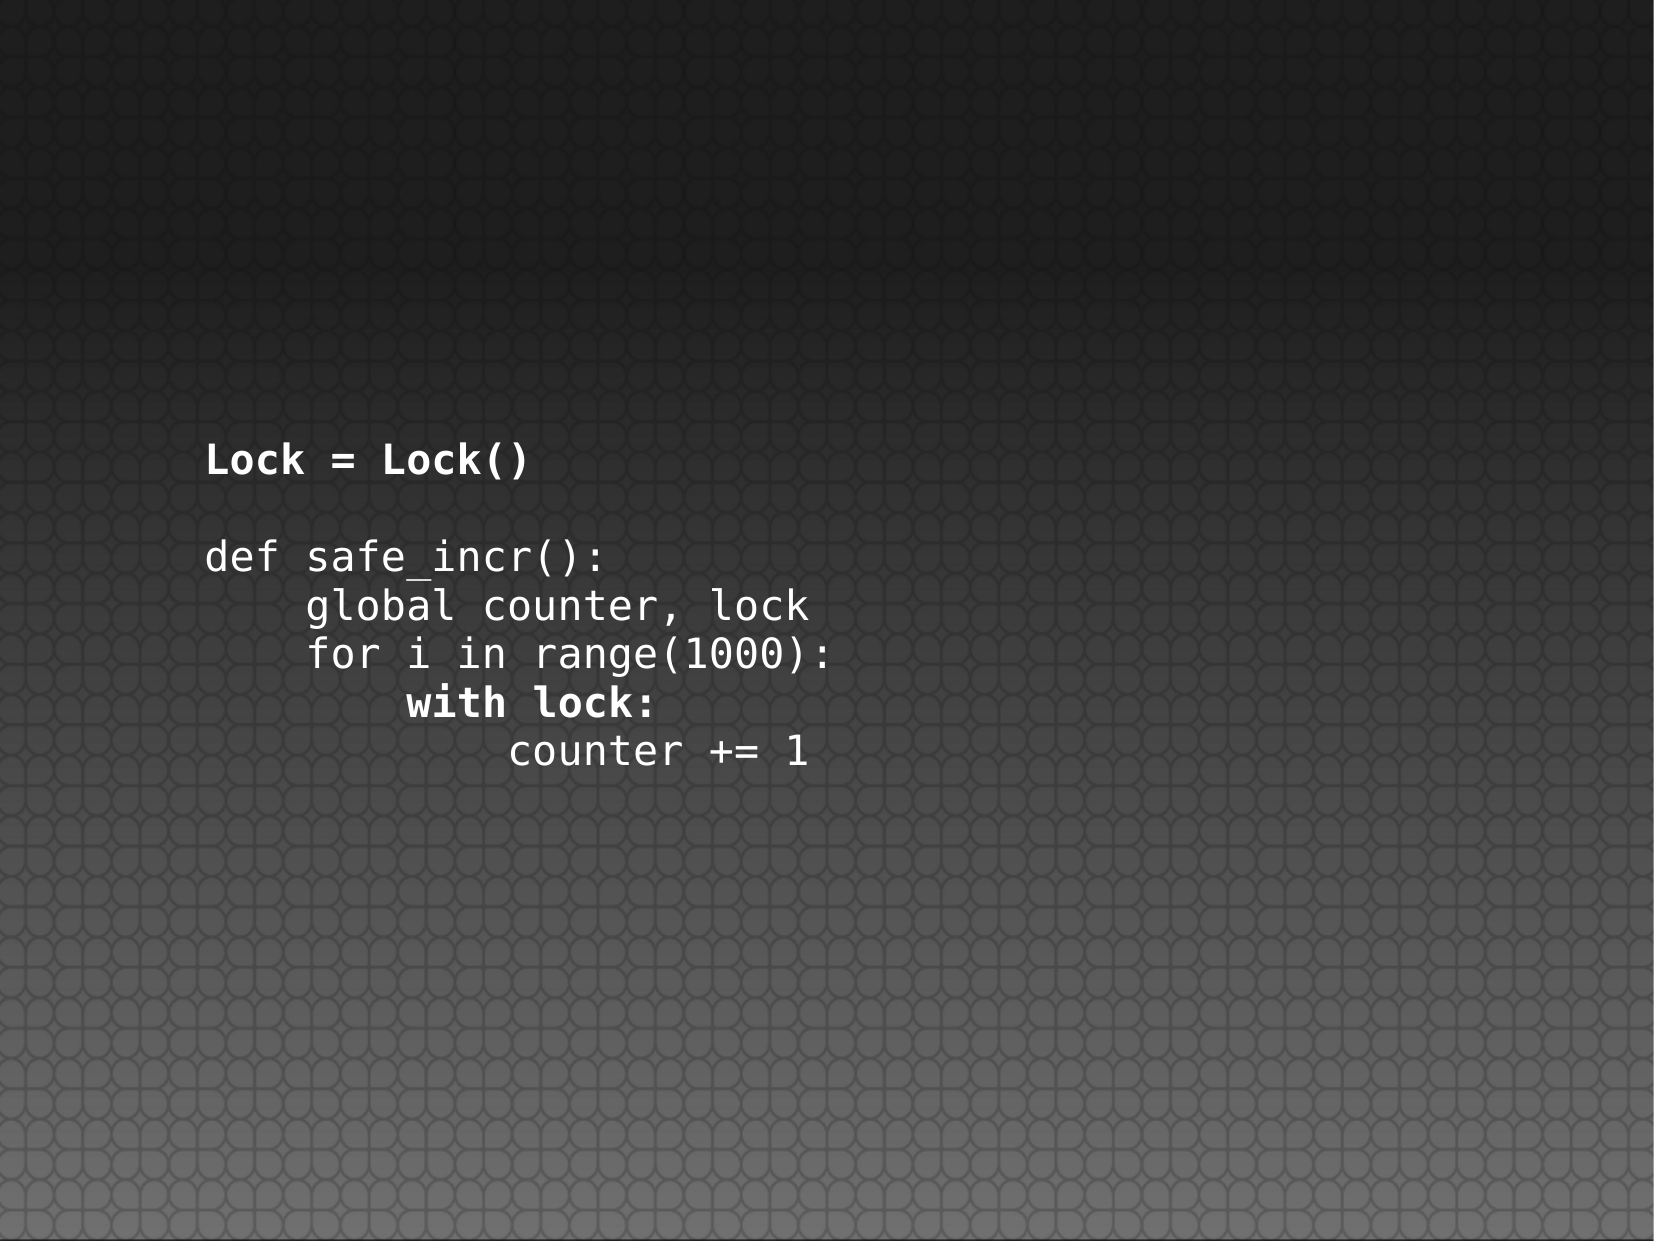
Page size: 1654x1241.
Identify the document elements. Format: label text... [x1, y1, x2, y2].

title Lock = Lock() def safe_incr(): global counter, lock for i in range(1000): with lock: counter += 1 [204, 247, 1363, 1012]
picture [0, 0, 1654, 1241]
